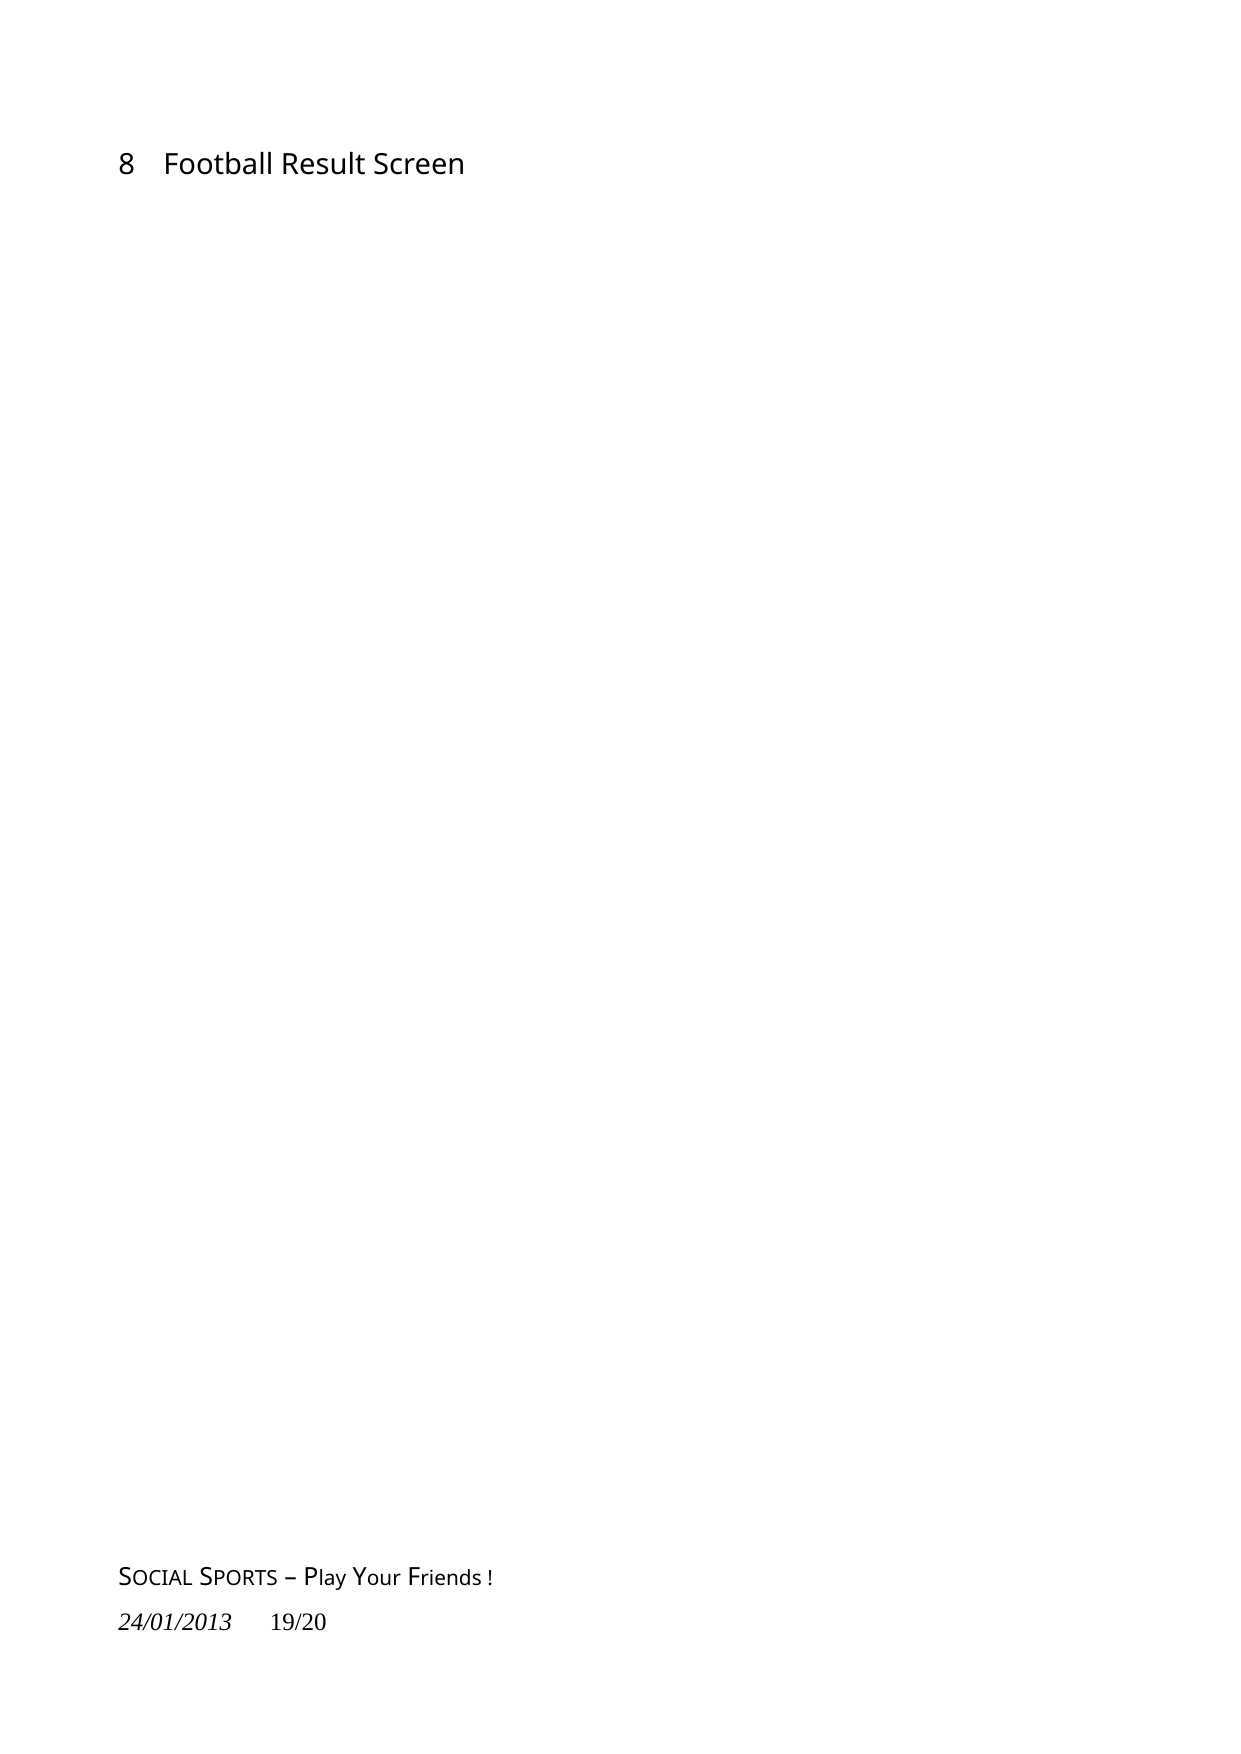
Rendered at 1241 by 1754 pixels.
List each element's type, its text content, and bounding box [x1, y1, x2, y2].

subtitle Football Result Screen [118, 143, 1122, 183]
